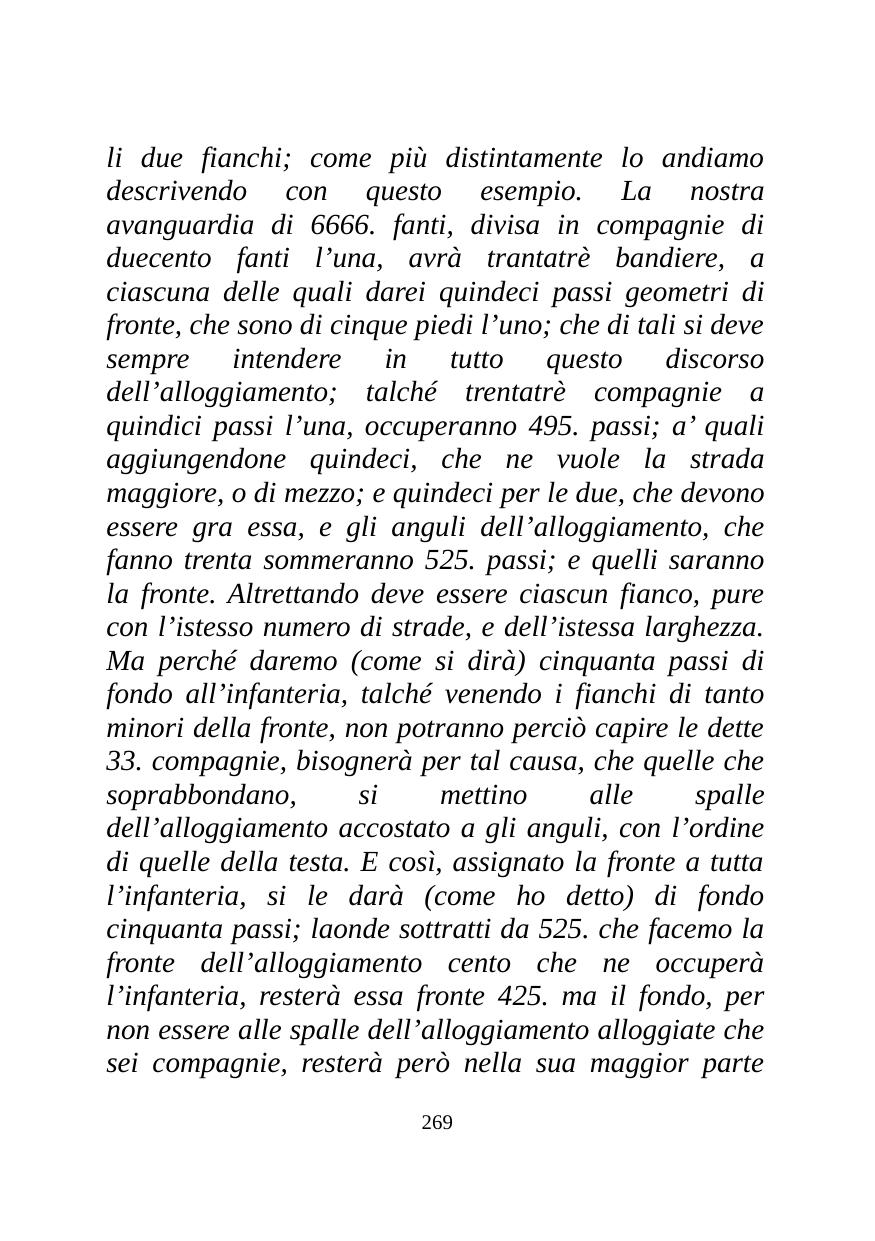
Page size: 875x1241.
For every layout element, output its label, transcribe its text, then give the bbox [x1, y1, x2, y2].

text li due fianchi; come più distintamente lo andiamo descrivendo con questo esempio. La nostra avanguardia di 6666. fanti, divisa in compagnie di duecento fanti l’una, avrà trantatrè bandiere, a ciascuna delle quali darei quindeci passi geometri di fronte, che sono di cinque piedi l’uno; che di tali si deve sempre intendere in tutto questo discorso dell’alloggiamento; talché trentatrè compagnie a quindici passi l’una, occuperanno 495. passi; a’ quali aggiungendone quindeci, che ne vuole la strada maggiore, o di mezzo; e quindeci per le due, che devono essere gra essa, e gli anguli dell’alloggiamento, che fanno trenta sommeranno 525. passi; e quelli saranno la fronte. Altrettando deve essere ciascun fianco, pure con l’istesso numero di strade, e dell’istessa larghezza. Ma perché daremo (come si dirà) cinquanta passi di fondo all’infanteria, talché venendo i fianchi di tanto minori della fronte, non potranno perciò capire le dette 33. compagnie, bisognerà per tal causa, che quelle che soprabbondano, si mettino alle spalle dell’alloggiamento accostato a gli anguli, con l’ordine di quelle della testa. E così, assignato la fronte a tutta l’infanteria, si le darà (come ho detto) di fondo cinquanta passi; laonde sottratti da 525. che facemo la fronte dell’alloggiamento cento che ne occuperà l’infanteria, resterà essa fronte 425. ma il fondo, per non essere alle spalle dell’alloggiamento alloggiate che sei compagnie, resterà però nella sua maggior parte [106, 140, 768, 1079]
